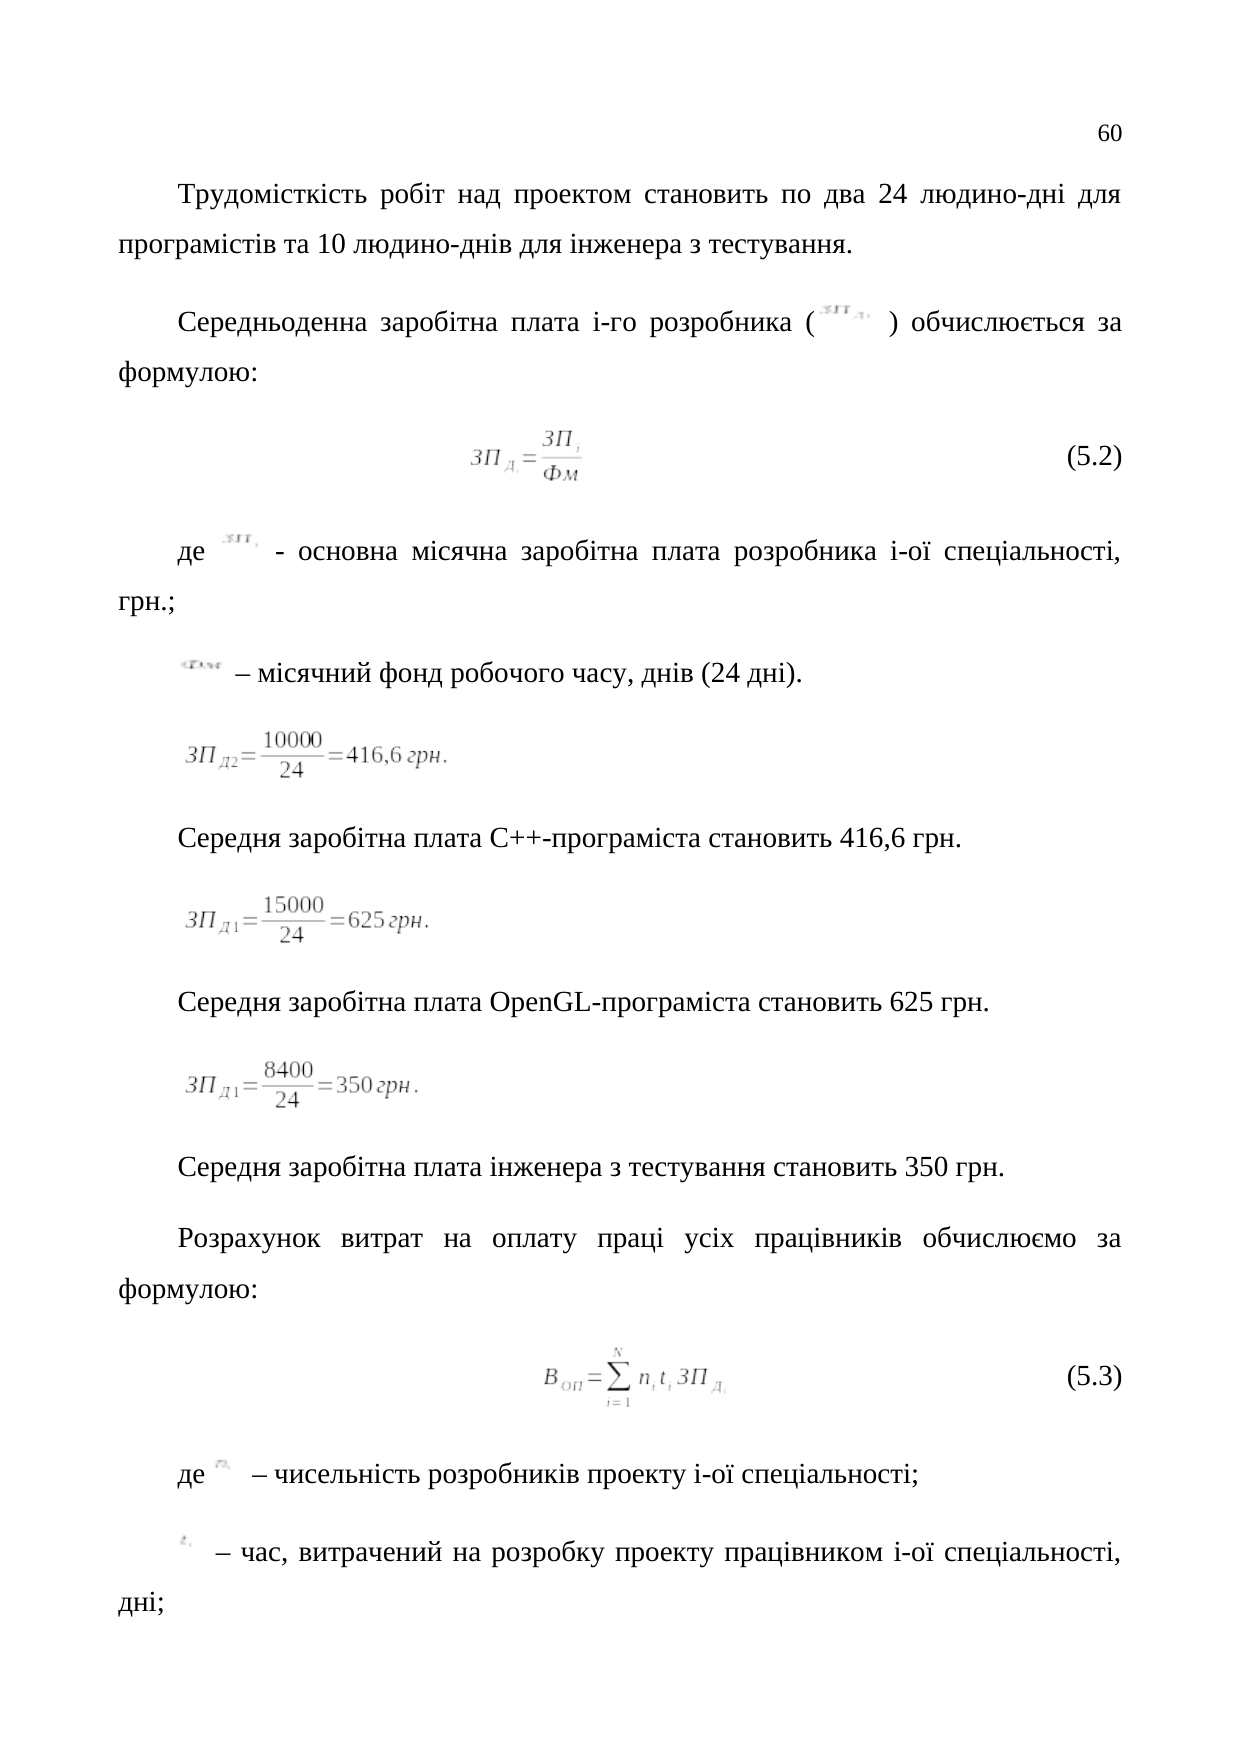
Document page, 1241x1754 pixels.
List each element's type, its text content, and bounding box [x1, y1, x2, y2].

text Середня заробітна плата інженера з тестування становить 350 грн. [118, 1149, 1122, 1183]
text – час, витрачений на розробку проекту працівником і-ої спеціальності, дні; [118, 1528, 1122, 1617]
text Розрахунок витрат на оплату праці усіх працівників обчислюємо за формулою: [118, 1221, 1122, 1304]
text (5.2) [118, 425, 1122, 490]
text Трудомісткість робіт над проектом становить по два 24 людино-дні для програмістів та 10 людино-днів для інженера з тестування. [118, 176, 1122, 260]
text (5.3) [118, 1342, 1122, 1413]
text – місячний фонд робочого часу, днів (24 дні). [118, 655, 1122, 688]
text де – чисельність розробників проекту і-ої спеціальності; [118, 1451, 1122, 1490]
text Середня заробітна плата C++-програміста становить 416,6 грн. [118, 820, 1122, 853]
text де - основна місячна заробітна плата розробника і-ої спеціальності, грн.; [118, 527, 1122, 617]
text Середня заробітна плата OpenGL-програміста становить 625 грн. [118, 984, 1122, 1018]
text Середньоденна заробітна плата і-го розробника () обчислюється за формулою: [118, 298, 1122, 388]
